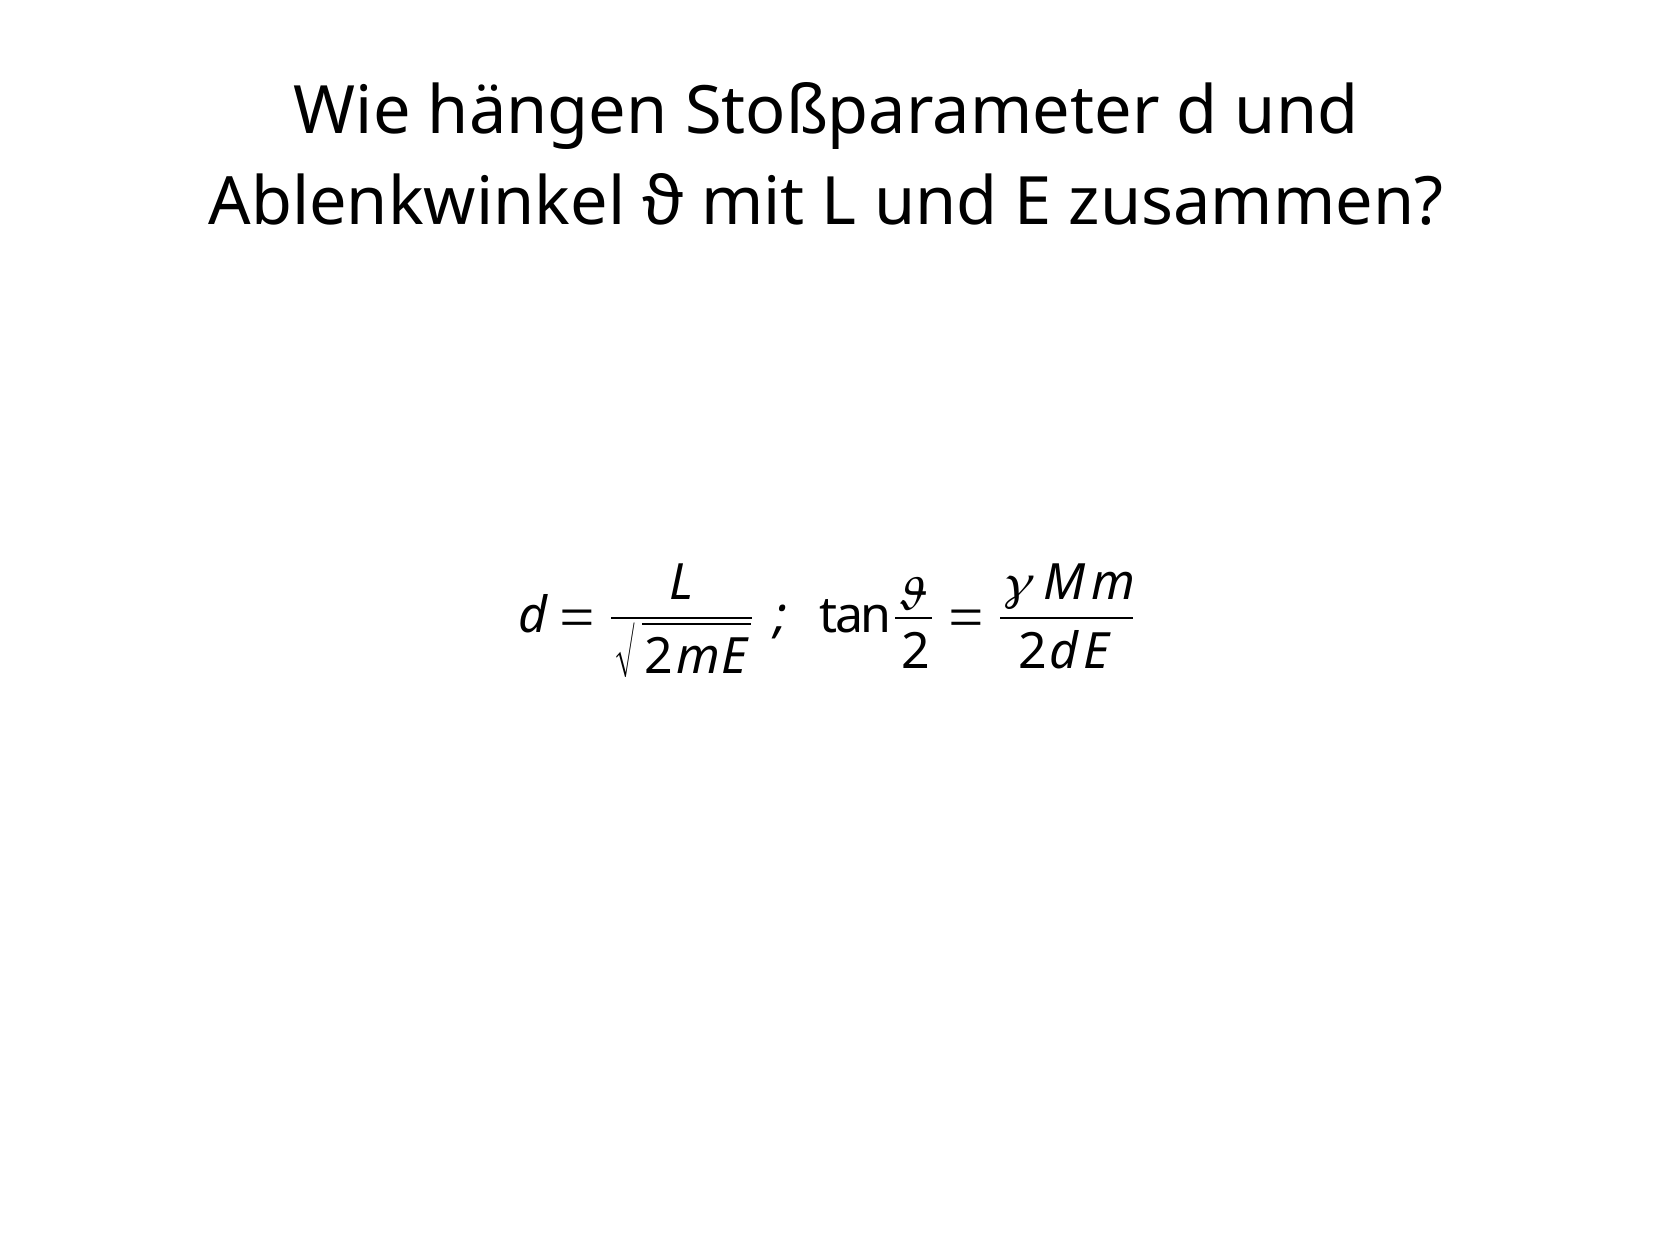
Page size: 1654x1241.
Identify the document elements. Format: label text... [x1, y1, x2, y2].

chart [512, 552, 1142, 688]
title Wie hängen Stoßparameter d und Ablenkwinkel ϑ mit L und E zusammen? [82, 49, 1571, 257]
